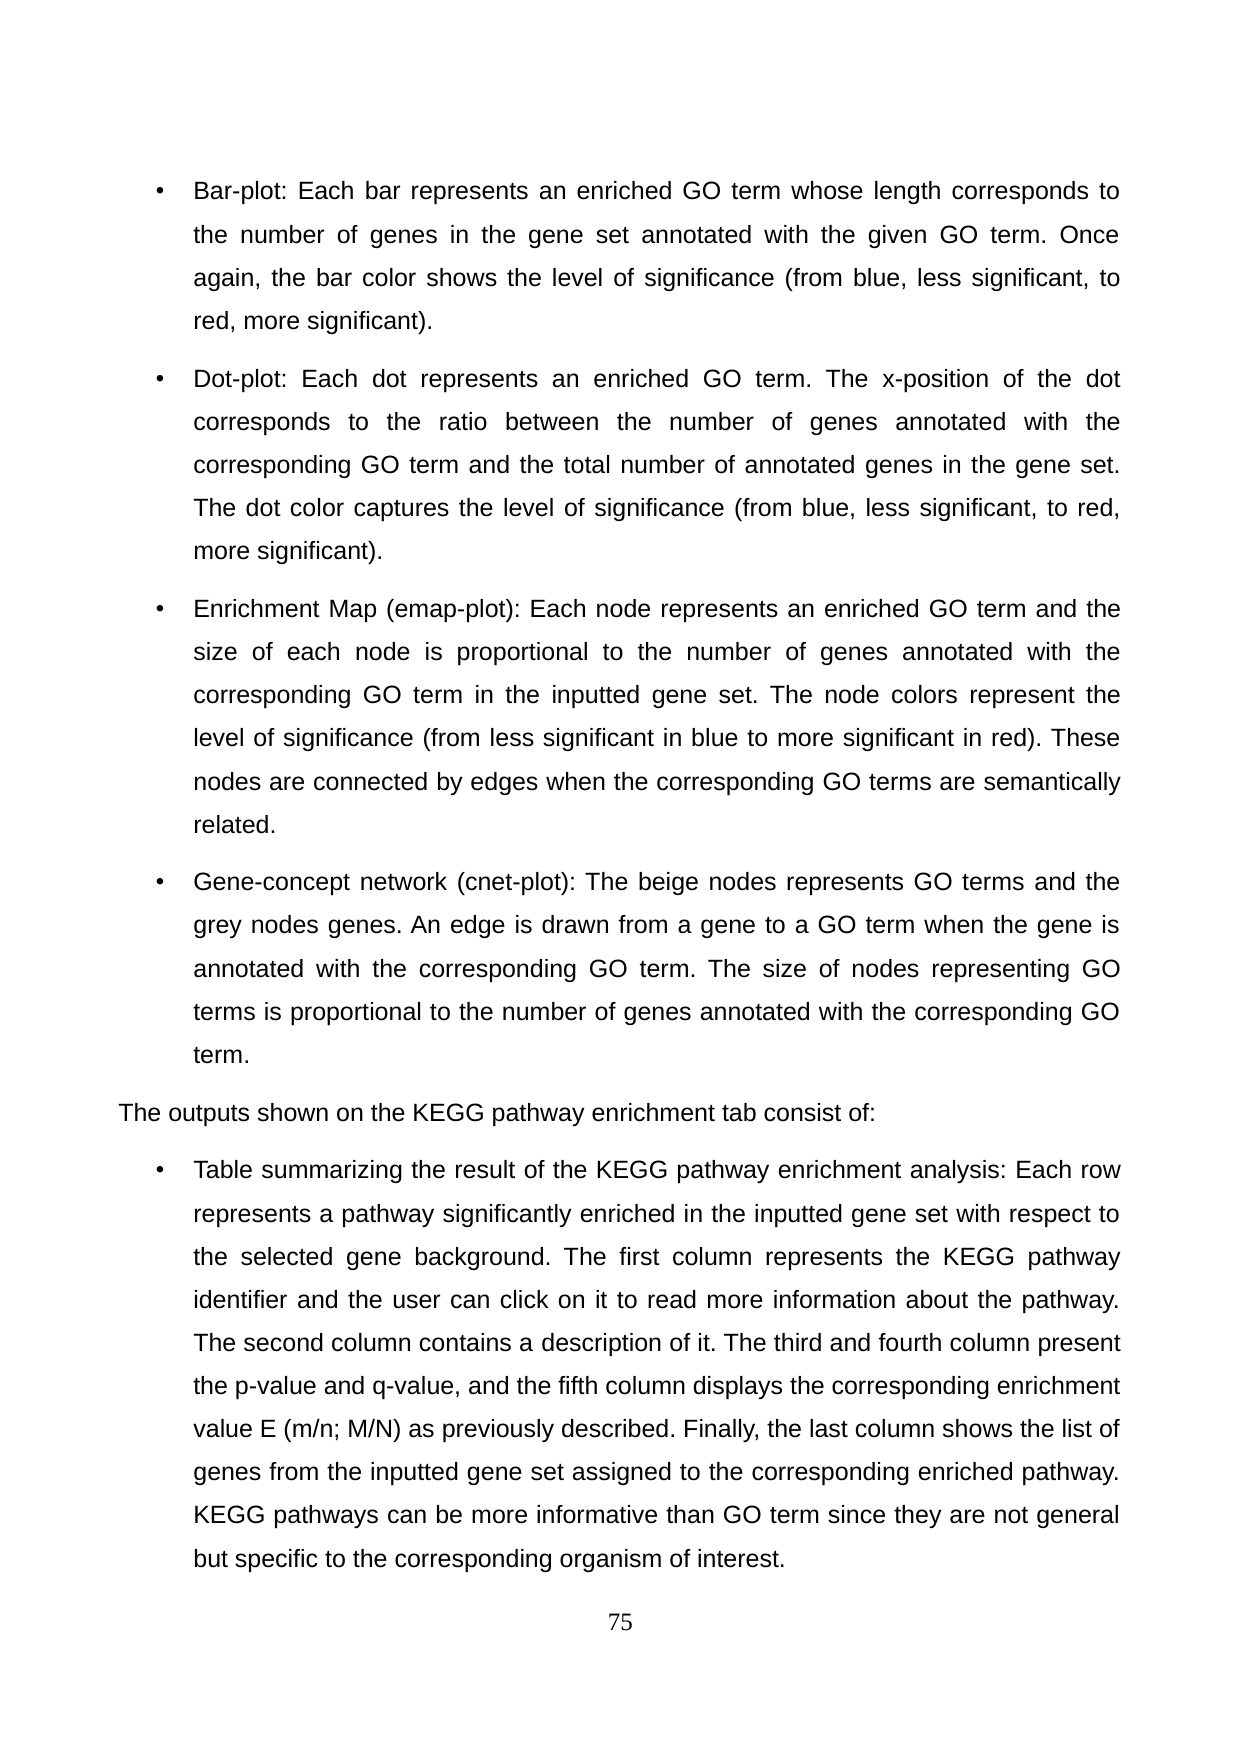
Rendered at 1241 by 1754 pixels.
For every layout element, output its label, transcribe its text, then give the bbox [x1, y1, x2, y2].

list Dot-plot: Each dot represents an enriched GO term. The x-position of the dot corresponds to the ratio between the number of genes annotated with the corresponding GO term and the total number of annotated genes in the gene set. The dot color captures the level of significance (from blue, less significant, to red, more significant). [156, 363, 1122, 565]
list Enrichment Map (emap-plot): Each node represents an enriched GO term and the size of each node is proportional to the number of genes annotated with the corresponding GO term in the inputted gene set. The node colors represent the level of significance (from less significant in blue to more significant in red). These nodes are connected by edges when the corresponding GO terms are semantically related. [156, 594, 1122, 838]
list Table summarizing the result of the KEGG pathway enrichment analysis: Each row represents a pathway significantly enriched in the inputted gene set with respect to the selected gene background. The first column represents the KEGG pathway identifier and the user can click on it to read more information about the pathway. The second column contains a description of it. The third and fourth column present the p-value and q-value, and the fifth column displays the corresponding enrichment value E (m/n; M/N) as previously described. Finally, the last column shows the list of genes from the inputted gene set assigned to the corresponding enriched pathway. KEGG pathways can be more informative than GO term since they are not general but specific to the corresponding organism of interest. [156, 1155, 1122, 1572]
list Bar-plot: Each bar represents an enriched GO term whose length corresponds to the number of genes in the gene set annotated with the given GO term. Once again, the bar color shows the level of significance (from blue, less significant, to red, more significant). [156, 176, 1122, 334]
list Gene-concept network (cnet-plot): The beige nodes represents GO terms and the grey nodes genes. An edge is drawn from a gene to a GO term when the gene is annotated with the corresponding GO term. The size of nodes representing GO terms is proportional to the number of genes annotated with the corresponding GO term. [156, 867, 1122, 1069]
text The outputs shown on the KEGG pathway enrichment tab consist of: [118, 1098, 1122, 1126]
